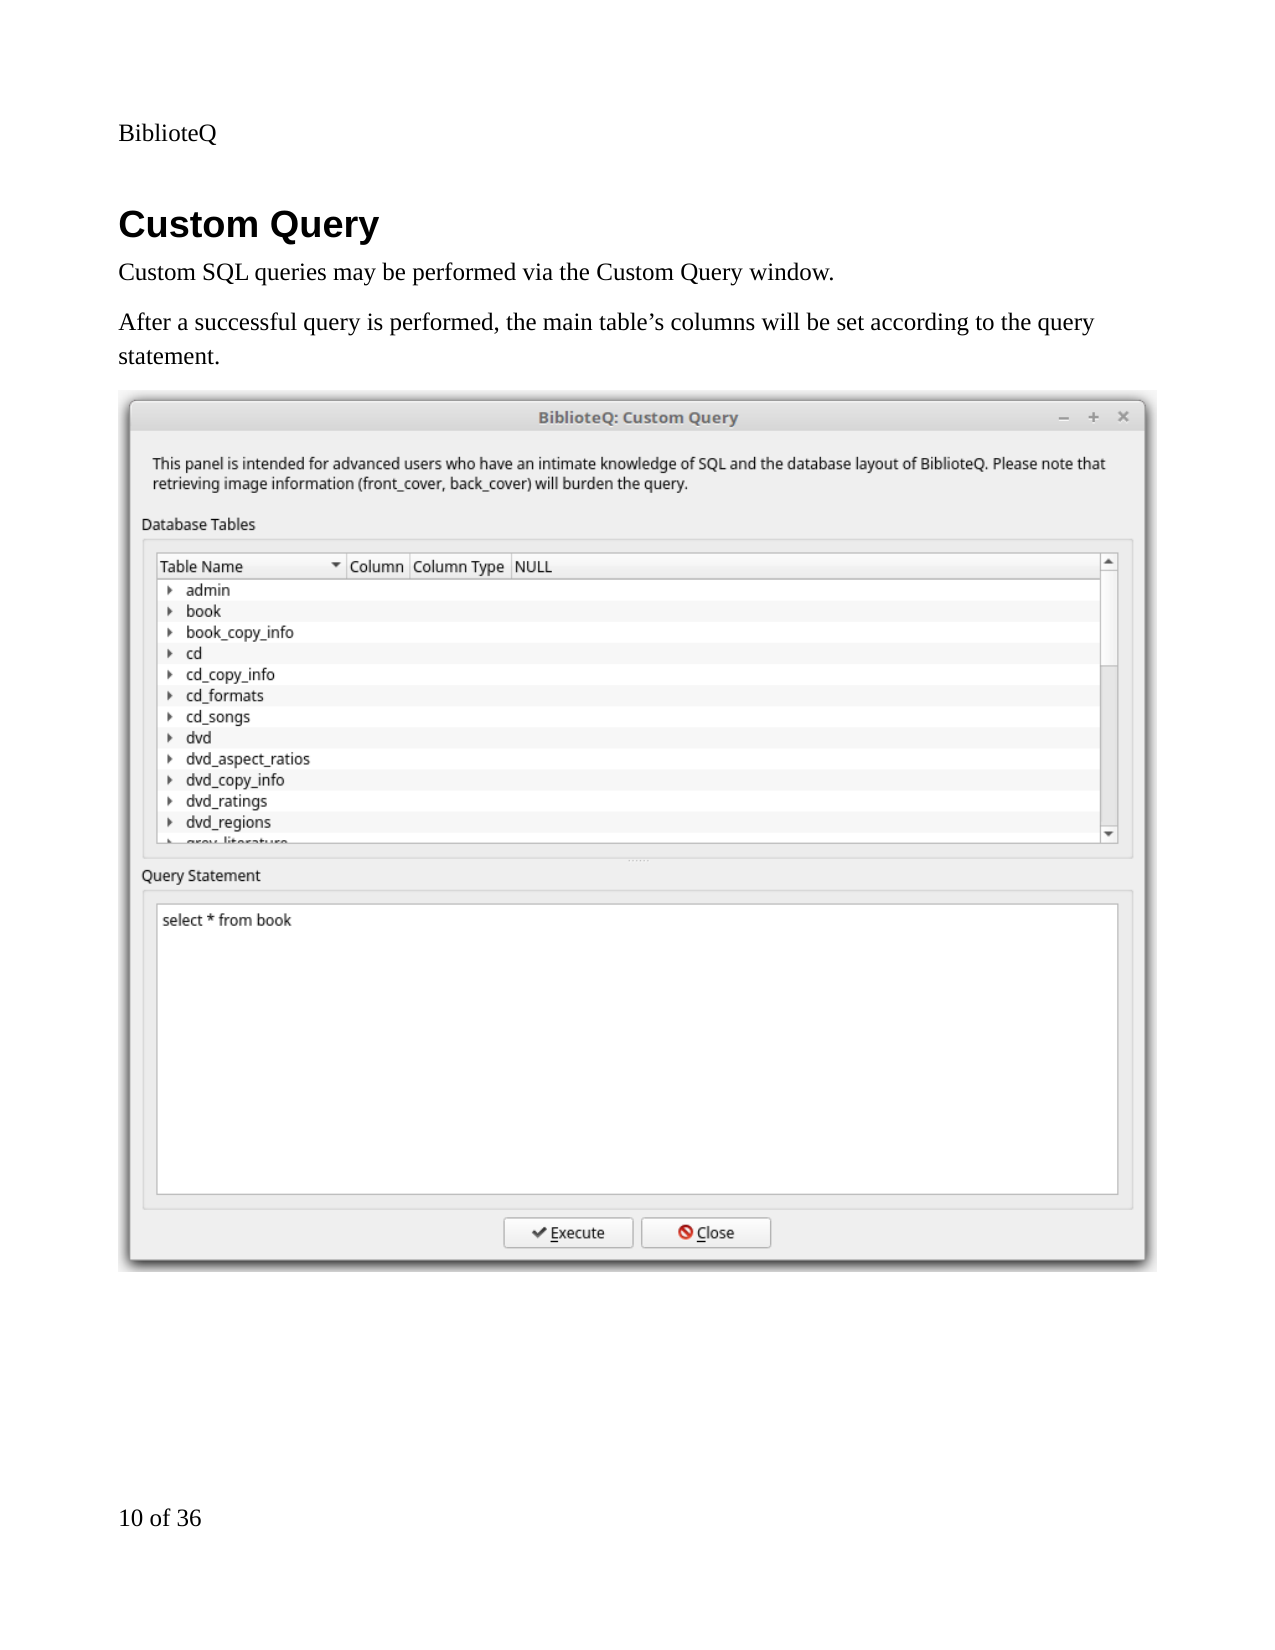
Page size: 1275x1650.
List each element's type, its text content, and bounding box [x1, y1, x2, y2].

text After a successful query is performed, the main table’s columns will be set according to the query statement. [118, 307, 1157, 370]
picture [118, 390, 1157, 1272]
subtitle Custom Query [118, 201, 1157, 245]
text Custom SQL queries may be performed via the Custom Query window. [118, 257, 1157, 286]
